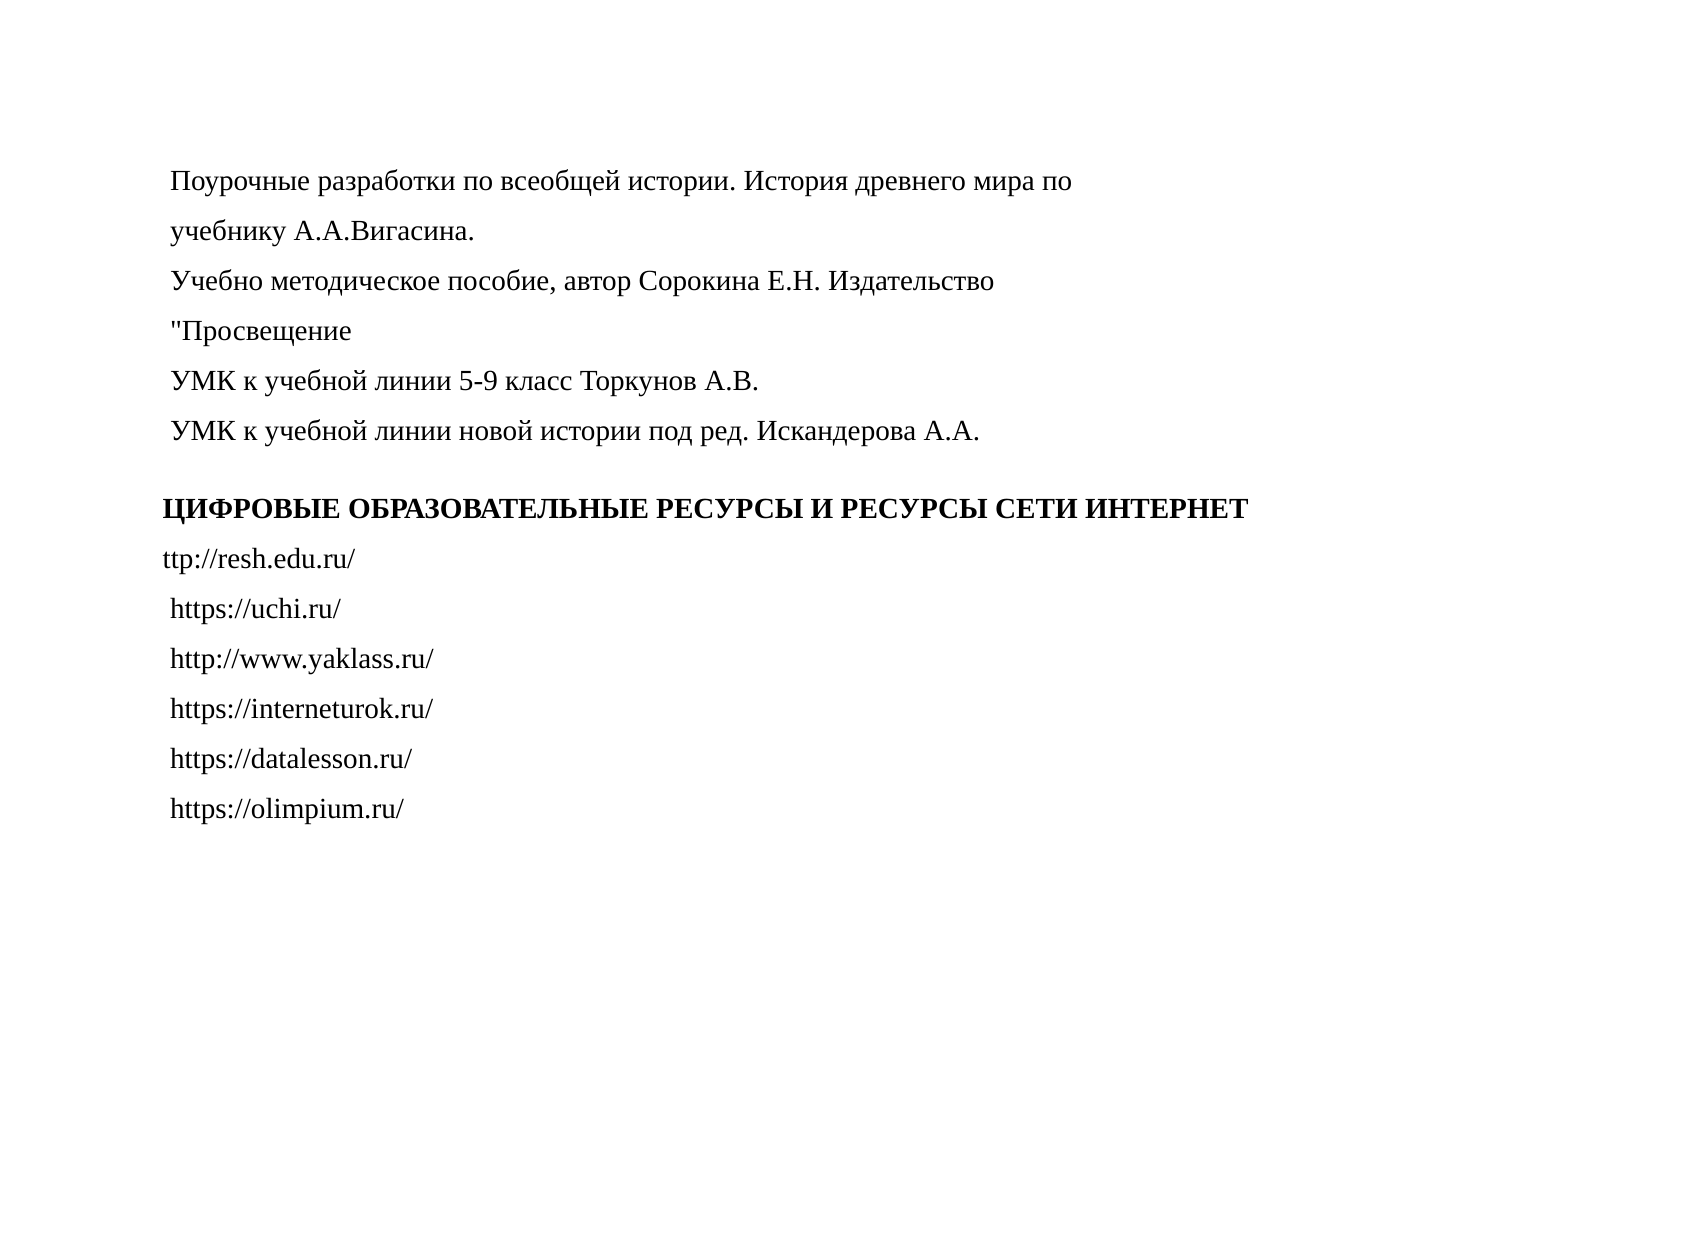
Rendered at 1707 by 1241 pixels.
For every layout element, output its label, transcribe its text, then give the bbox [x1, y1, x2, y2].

text Поурочные разработки по всеобщей истории. История древнего мира по учебнику А.А.Вигасина. Учебно методическое пособие, автор Сорокина Е.Н. Издательство "Просвещение УМК к учебной линии 5-9 класс Торкунов А.В. УМК к учебной линии новой истории под ред. Искандерова А.А.‌​ [162, 150, 1557, 450]
text ЦИФРОВЫЕ ОБРАЗОВАТЕЛЬНЫЕ РЕСУРСЫ И РЕСУРСЫ СЕТИ ИНТЕРНЕТ [162, 479, 1557, 529]
text ​​‌ttp://resh.edu.ru/ https://uchi.ru/ http://www.yaklass.ru/ https://interneturok.ru/ https://datalesson.ru/ https://olimpium.ru/‌​ [162, 529, 1557, 829]
